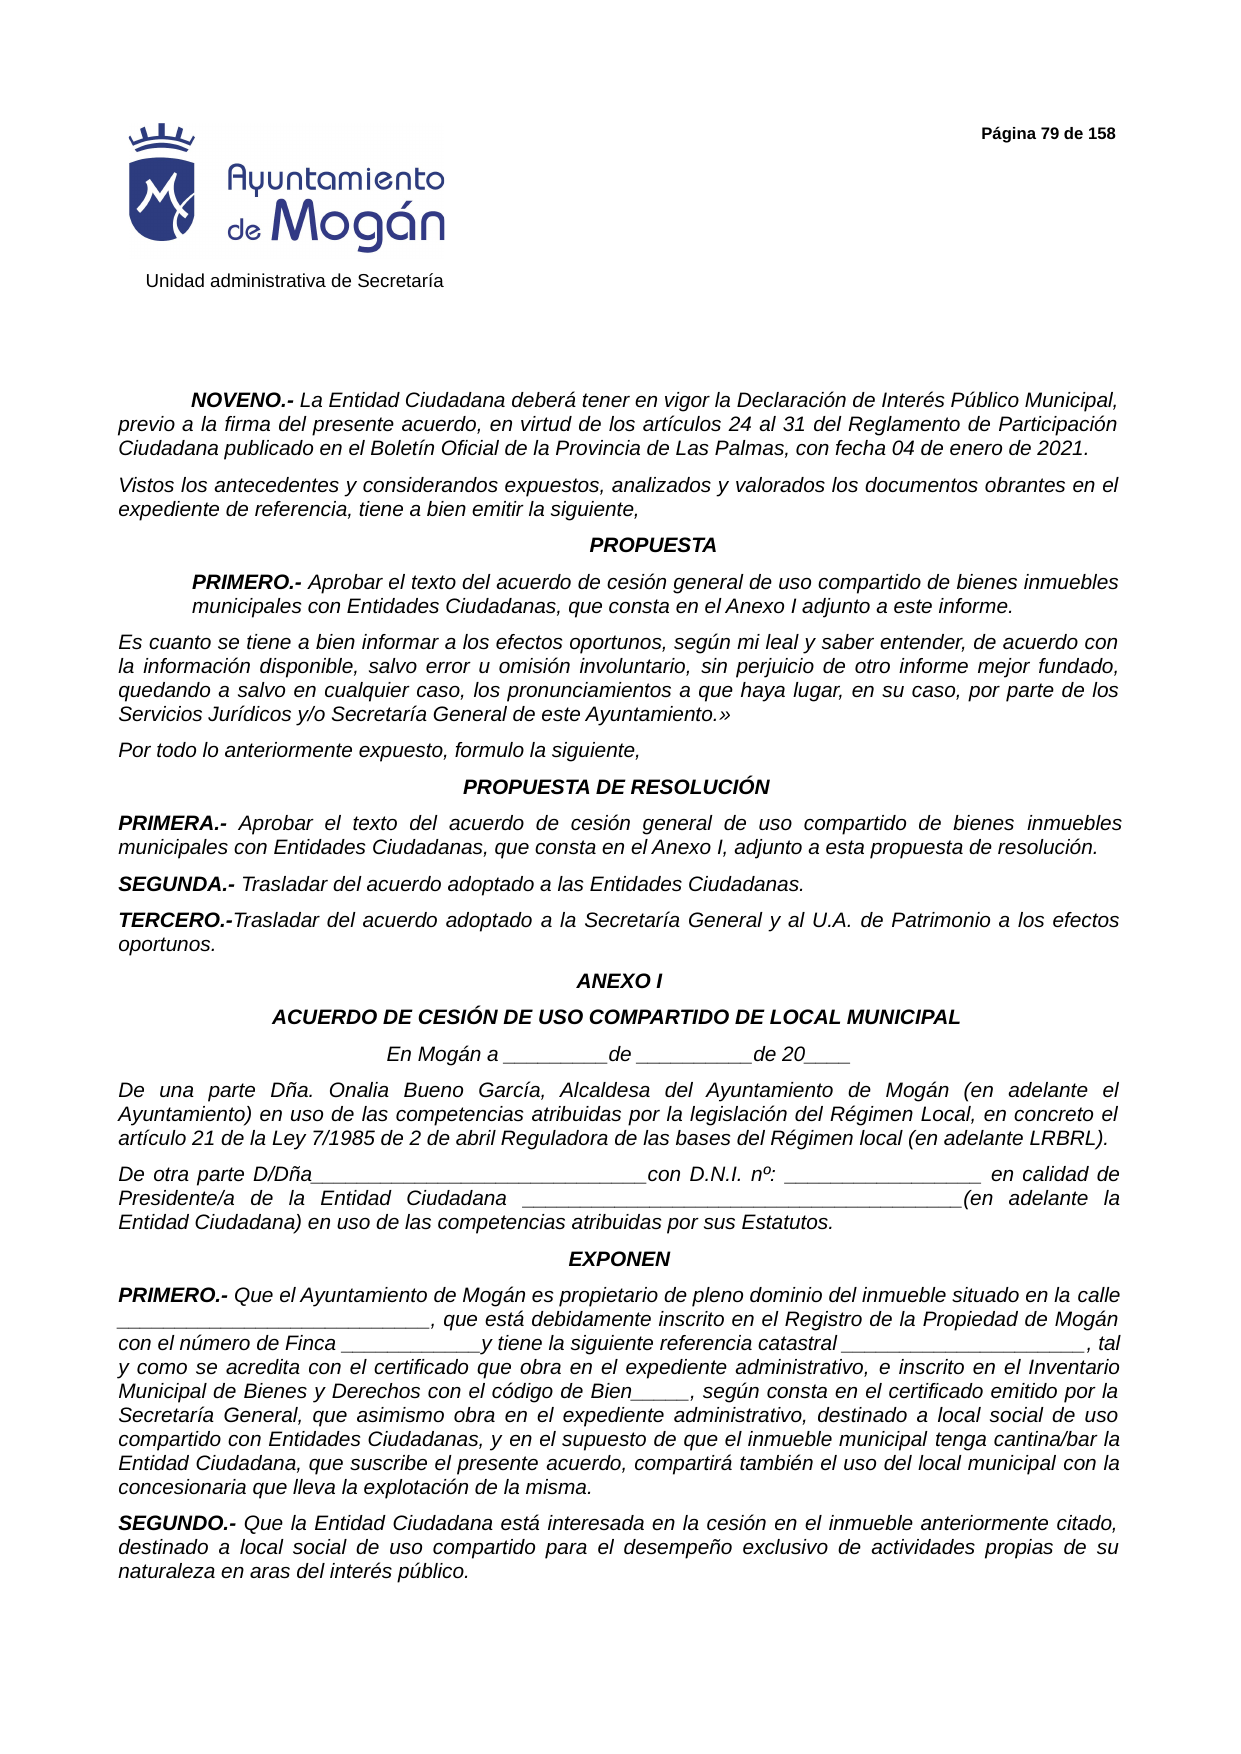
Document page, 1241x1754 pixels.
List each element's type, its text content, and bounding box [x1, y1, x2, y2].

text ANEXO I [118, 968, 1122, 992]
text Vistos los antecedentes y considerandos expuestos, analizados y valorados los documentos obrantes en el expediente de referencia, tiene a bien emitir la siguiente, [118, 473, 1122, 521]
text SEGUNDO.- Que la Entidad Ciudadana está interesada en la cesión en el inmueble anteriormente citado, destinado a local social de uso compartido para el desempeño exclusivo de actividades propias de su naturaleza en aras del interés público. [118, 1511, 1122, 1583]
text EXPONEN [118, 1247, 1122, 1271]
text PROPUESTA DE RESOLUCIÓN [118, 775, 1122, 799]
text PRIMERO.- Que el Ayuntamiento de Mogán es propietario de pleno dominio del inmueble situado en la calle ___________________________, que está debidamente inscrito en el Registro de la Propiedad de Mogán con el número de Finca ____________y tiene la siguiente referencia catastral _____________________, tal y como se acredita con el certificado que obra en el expediente administrativo, e inscrito en el Inventario Municipal de Bienes y Derechos con el código de Bien_____, según consta en el certificado emitido por la Secretaría General, que asimismo obra en el expediente administrativo, destinado a local social de uso compartido con Entidades Ciudadanas, y en el supuesto de que el inmueble municipal tenga cantina/bar la Entidad Ciudadana, que suscribe el presente acuerdo, compartirá también el uso del local municipal con la concesionaria que lleva la explotación de la misma. [118, 1283, 1122, 1499]
text De otra parte D/Dña_____________________________con D.N.I. nº: _________________ en calidad de Presidente/a de la Entidad Ciudadana ______________________________________(en adelante la Entidad Ciudadana) en uso de las competencias atribuidas por sus Estatutos. [118, 1162, 1122, 1234]
text De una parte Dña. Onalia Bueno García, Alcaldesa del Ayuntamiento de Mogán (en adelante el Ayuntamiento) en uso de las competencias atribuidas por la legislación del Régimen Local, en concreto el artículo 21 de la Ley 7/1985 de 2 de abril Reguladora de las bases del Régimen local (en adelante LRBRL). [118, 1078, 1122, 1150]
text Es cuanto se tiene a bien informar a los efectos oportunos, según mi leal y saber entender, de acuerdo con la información disponible, salvo error u omisión involuntario, sin perjuicio de otro informe mejor fundado, quedando a salvo en cualquier caso, los pronunciamientos a que haya lugar, en su caso, por parte de los Servicios Jurídicos y/o Secretaría General de este Ayuntamiento.» [118, 630, 1122, 726]
picture [128, 123, 445, 259]
list PROPUESTA [162, 533, 1122, 557]
text SEGUNDA.- Trasladar del acuerdo adoptado a las Entidades Ciudadanas. [118, 872, 1122, 896]
text NOVENO.- La Entidad Ciudadana deberá tener en vigor la Declaración de Interés Público Municipal, previo a la firma del presente acuerdo, en virtud de los artículos 24 al 31 del Reglamento de Participación Ciudadana publicado en el Boletín Oficial de la Provincia de Las Palmas, con fecha 04 de enero de 2021. [118, 388, 1122, 460]
list PRIMERO.- Aprobar el texto del acuerdo de cesión general de uso compartido de bienes inmuebles municipales con Entidades Ciudadanas, que consta en el Anexo I adjunto a este informe. [162, 569, 1122, 617]
text PRIMERA.- Aprobar el texto del acuerdo de cesión general de uso compartido de bienes inmuebles municipales con Entidades Ciudadanas, que consta en el Anexo I, adjunto a esta propuesta de resolución. [118, 811, 1122, 859]
text TERCERO.-Trasladar del acuerdo adoptado a la Secretaría General y al U.A. de Patrimonio a los efectos oportunos. [118, 908, 1122, 956]
text Por todo lo anteriormente expuesto, formulo la siguiente, [118, 738, 1122, 762]
text En Mogán a _________de __________de 20____ [118, 1041, 1122, 1065]
text ACUERDO DE CESIÓN DE USO COMPARTIDO DE LOCAL MUNICIPAL [118, 1005, 1122, 1029]
